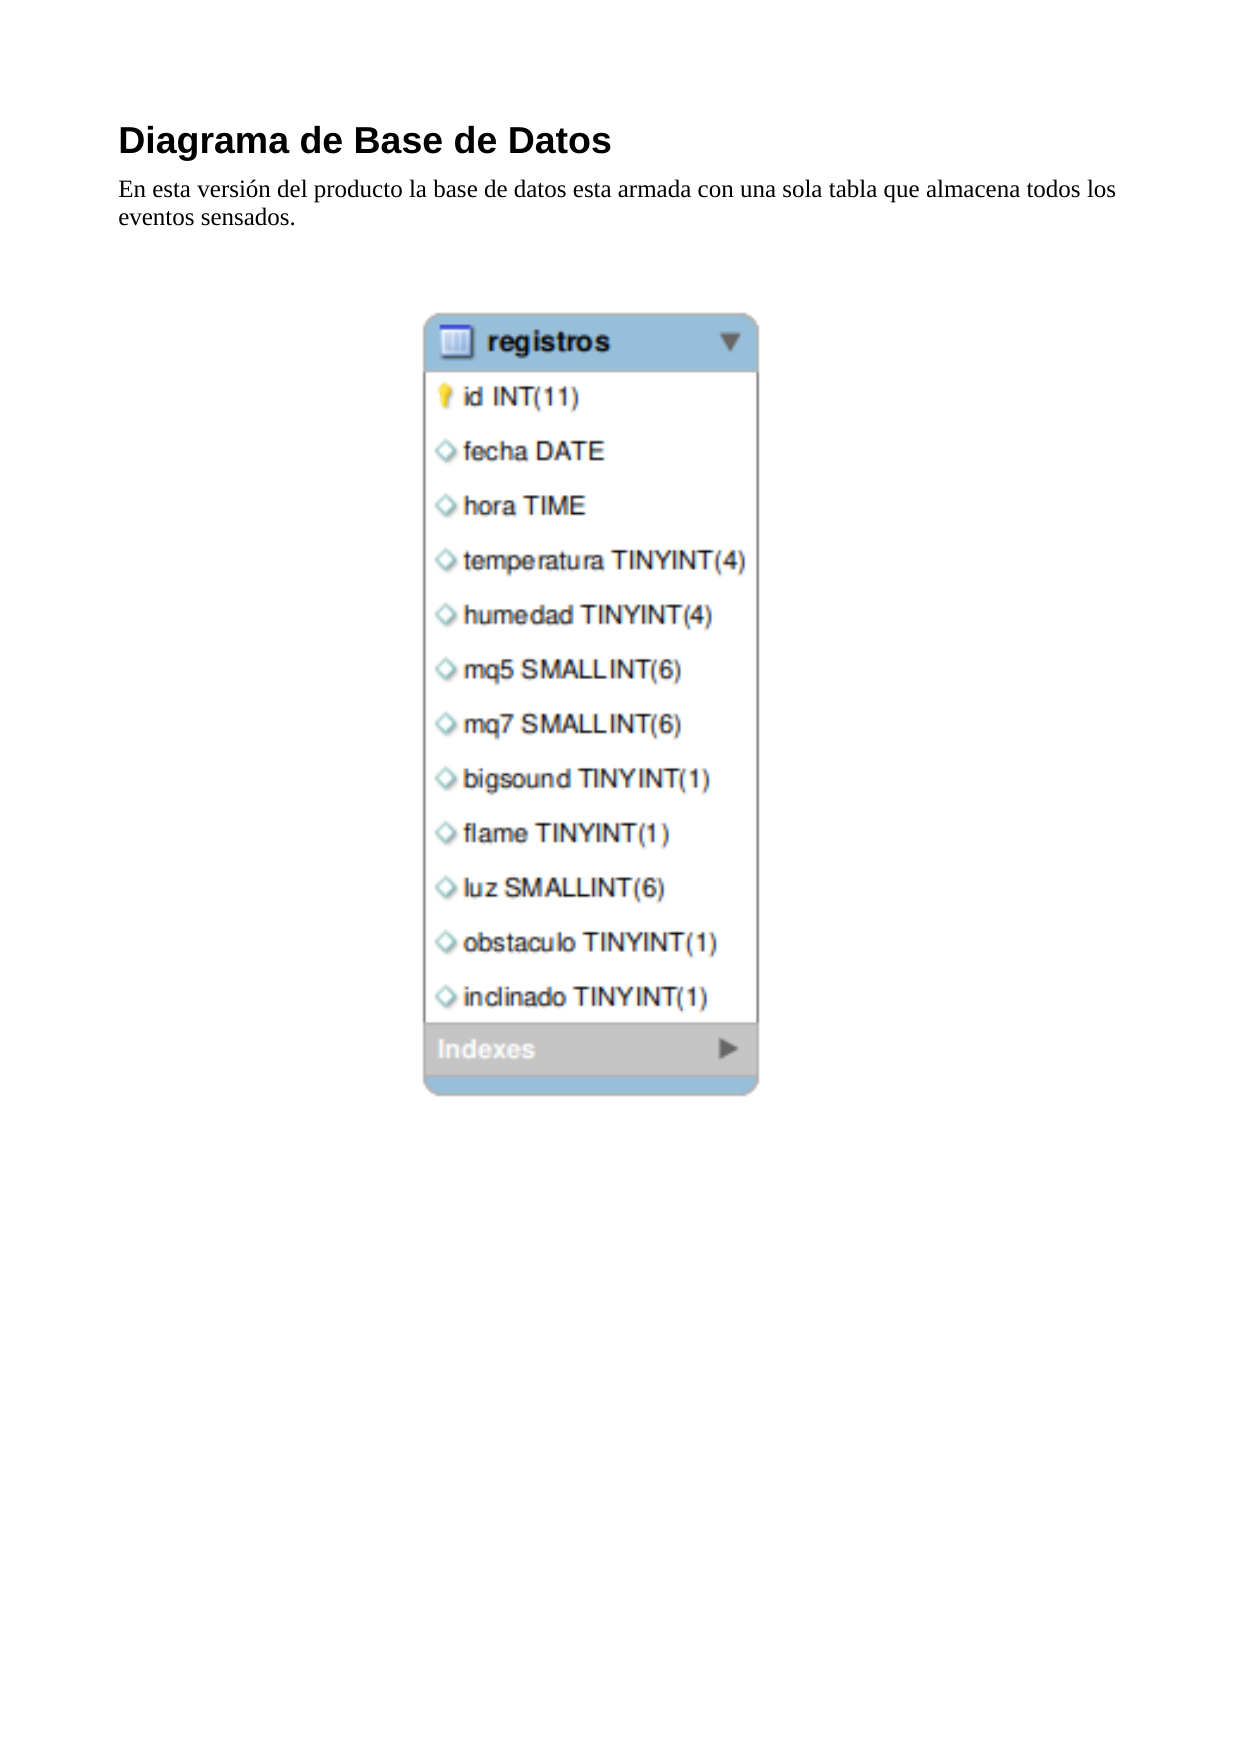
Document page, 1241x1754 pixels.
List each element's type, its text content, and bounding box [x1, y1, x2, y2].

subtitle Diagrama de Base de Datos [118, 118, 1122, 161]
text En esta versión del producto la base de datos esta armada con una sola tabla que almacena todos los eventos sensados. [118, 174, 1122, 231]
picture [400, 290, 781, 1118]
